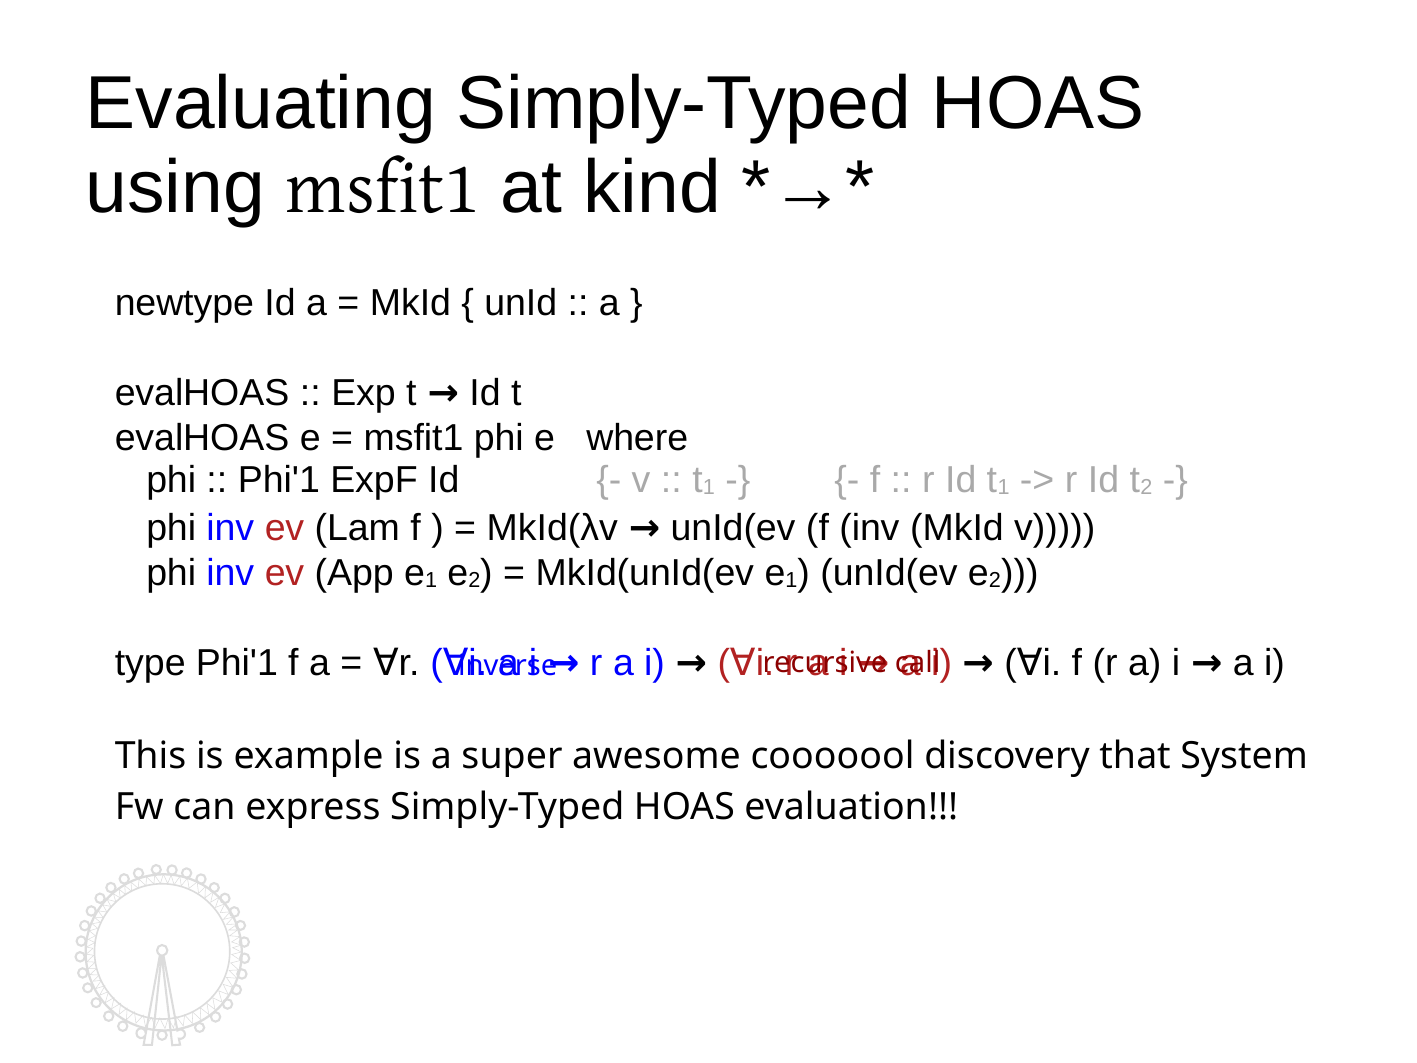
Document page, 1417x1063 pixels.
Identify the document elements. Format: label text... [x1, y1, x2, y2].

text_box inverse [401, 637, 615, 679]
text_box recursive call [744, 633, 959, 676]
list newtype Id a = MkId { unId :: a } evalHOAS :: Exp t → Id t evalHOAS e = msfit1 phi e where phi :: Phi'1 ExpF Id {- v :: t1 -} {- f :: r Id t1 -> r Id t2 -} phi inv ev (Lam f ) = MkId(λv → unId(ev (f (inv (MkId v))))) phi inv ev (App e1 e2) = MkId(unId(ev e1) (unId(ev e2))) type Phi'1 f a = ∀r. (∀i. a i → r a i) → (∀i. r a i → a i) → (∀i. f (r a) i → a i) This is example is a super awesome cooooool discovery that System Fw can express Simply-Typed HOAS evaluation!!! [99, 273, 1369, 901]
title Evaluating Simply-Typed HOAS using msfit1 at kind *→* [70, 53, 1346, 240]
